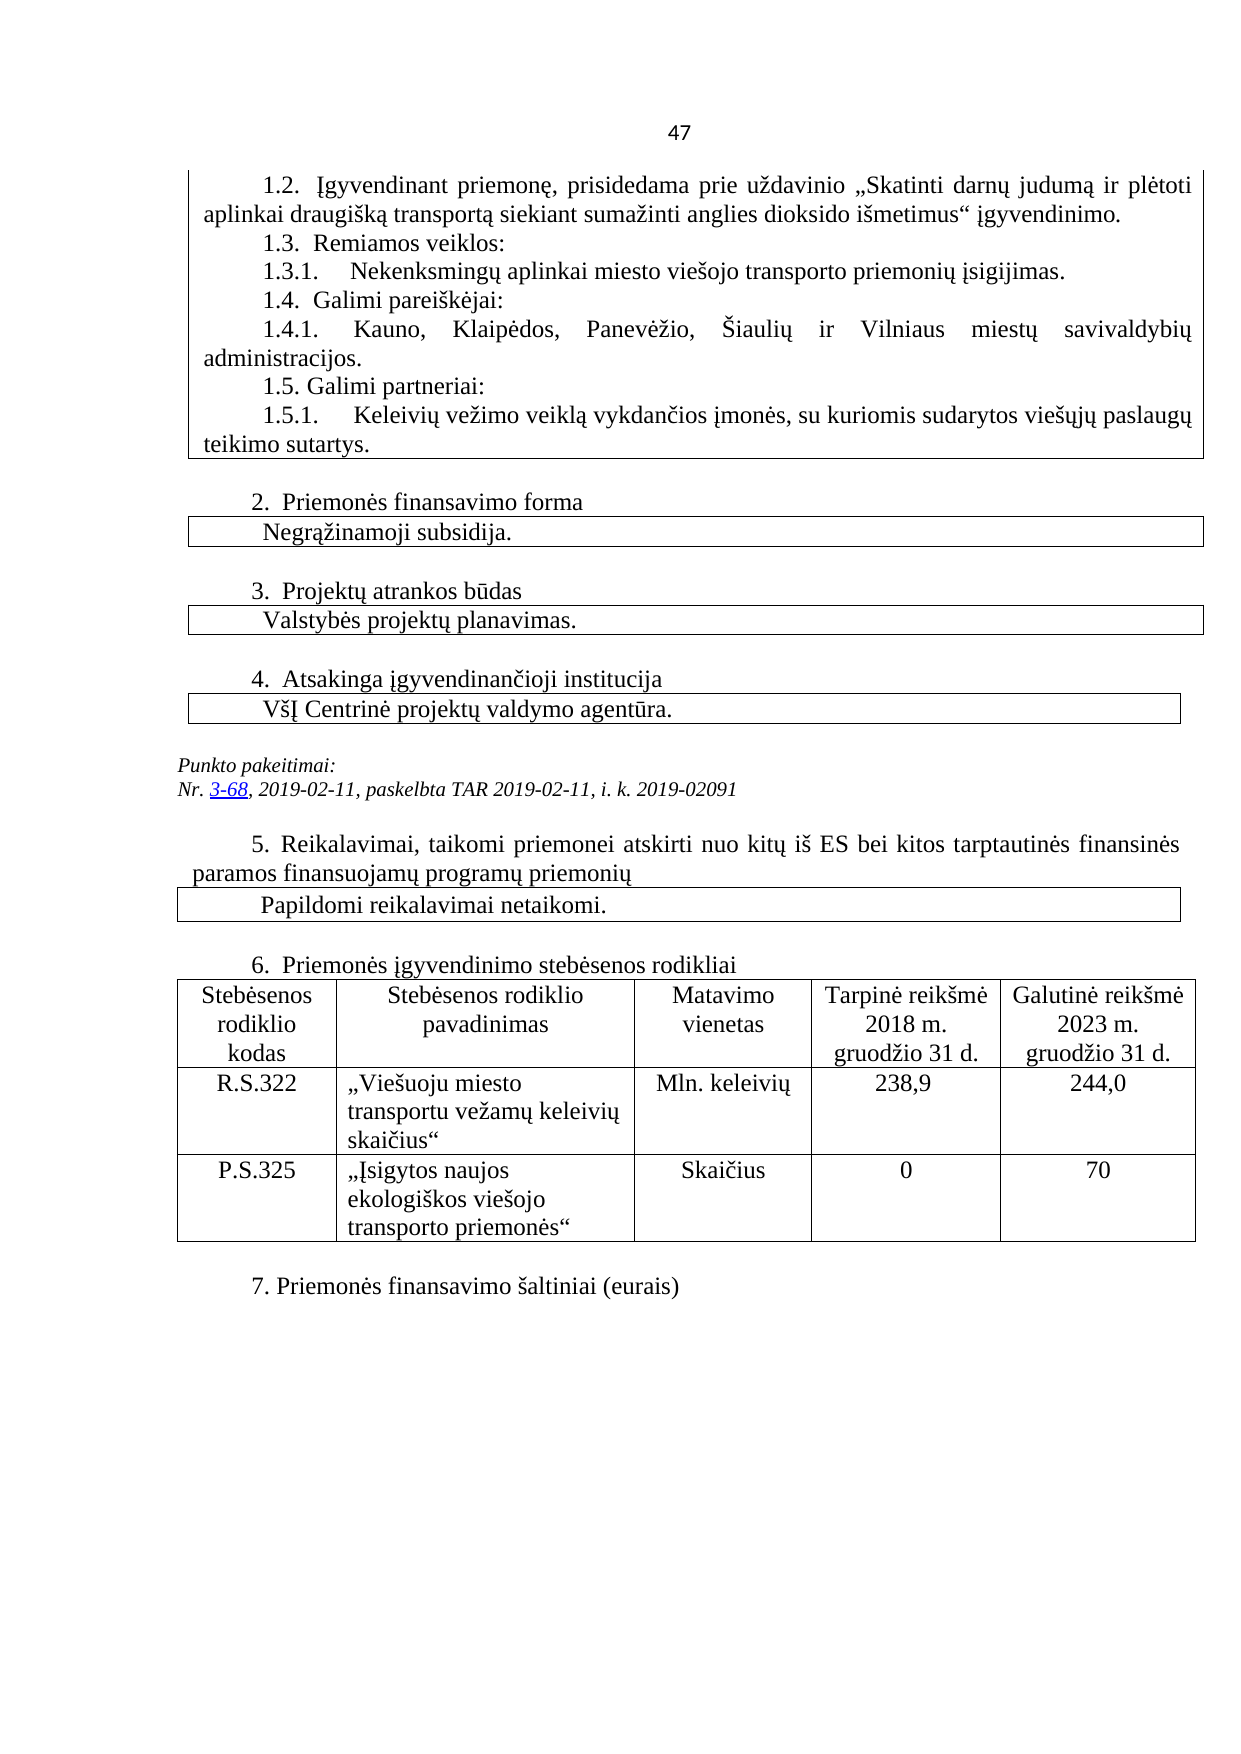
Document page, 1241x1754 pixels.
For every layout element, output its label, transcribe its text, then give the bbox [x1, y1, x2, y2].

table_cell 0 [812, 1155, 1000, 1241]
text Nr. 3-68, 2019-02-11, paskelbta TAR 2019-02-11, i. k. 2019-02091 [177, 777, 1181, 801]
table_cell R.S.322 [178, 1068, 336, 1154]
table_header Stebėsenos rodiklio pavadinimas [337, 980, 634, 1067]
table_cell 1.5. Galimi partneriai: 1.5.1. Keleivių vežimo veiklą vykdančios įmonės, su kuriomis sudarytos viešųjų paslaugų teikimo sutartys. [189, 371, 1203, 458]
table_cell P.S.325 [178, 1155, 336, 1241]
text 2. Priemonės finansavimo forma [251, 487, 1181, 516]
table_cell 1.2. Įgyvendinant priemonę, prisidedama prie uždavinio „Skatinti darnų judumą ir plėtoti aplinkai draugišką transportą siekiant sumažinti anglies dioksido išmetimus“ įgyvendinimo. [189, 170, 1203, 228]
table_cell Skaičius [635, 1155, 811, 1241]
table_cell „Įsigytos naujos ekologiškos viešojo transporto priemonės“ [337, 1155, 634, 1241]
text 6. Priemonės įgyvendinimo stebėsenos rodikliai [251, 951, 1181, 979]
table_header Valstybės projektų planavimas. [189, 606, 1203, 634]
table_cell 238,9 [812, 1068, 1000, 1154]
text 7. Priemonės finansavimo šaltiniai (eurais) [251, 1271, 1181, 1300]
table_header Negrąžinamoji subsidija. [189, 517, 1203, 546]
table_header Stebėsenos rodiklio kodas [178, 980, 336, 1067]
text 4. Atsakinga įgyvendinančioji institucija [251, 664, 1181, 693]
text Punkto pakeitimai: [177, 752, 1181, 777]
table_cell 70 [1001, 1155, 1195, 1241]
text Papildomi reikalavimai netaikomi. [178, 888, 1180, 921]
table_header Matavimo vienetas [635, 980, 811, 1067]
text 3. Projektų atrankos būdas [251, 576, 1181, 604]
table_cell „Viešuoju miesto transportu vežamų keleivių skaičius“ [337, 1068, 634, 1154]
table_cell 1.4. Galimi pareiškėjai: 1.4.1. Kauno, Klaipėdos, Panevėžio, Šiaulių ir Vilniaus miestų savivaldybių administracijos. [189, 285, 1203, 371]
table_header VšĮ Centrinė projektų valdymo agentūra. [189, 694, 1180, 723]
table_header Galutinė reikšmė 2023 m. gruodžio 31 d. [1001, 980, 1195, 1067]
text 5. Reikalavimai, taikomi priemonei atskirti nuo kitų iš ES bei kitos tarptautinės finansinės paramos finansuojamų programų priemonių [192, 829, 1181, 887]
table_cell Mln. keleivių [635, 1068, 811, 1154]
table_cell 244,0 [1001, 1068, 1195, 1154]
table_header Tarpinė reikšmė 2018 m. gruodžio 31 d. [812, 980, 1000, 1067]
table_cell 1.3. Remiamos veiklos: 1.3.1. Nekenksmingų aplinkai miesto viešojo transporto priemonių įsigijimas. [189, 228, 1203, 285]
